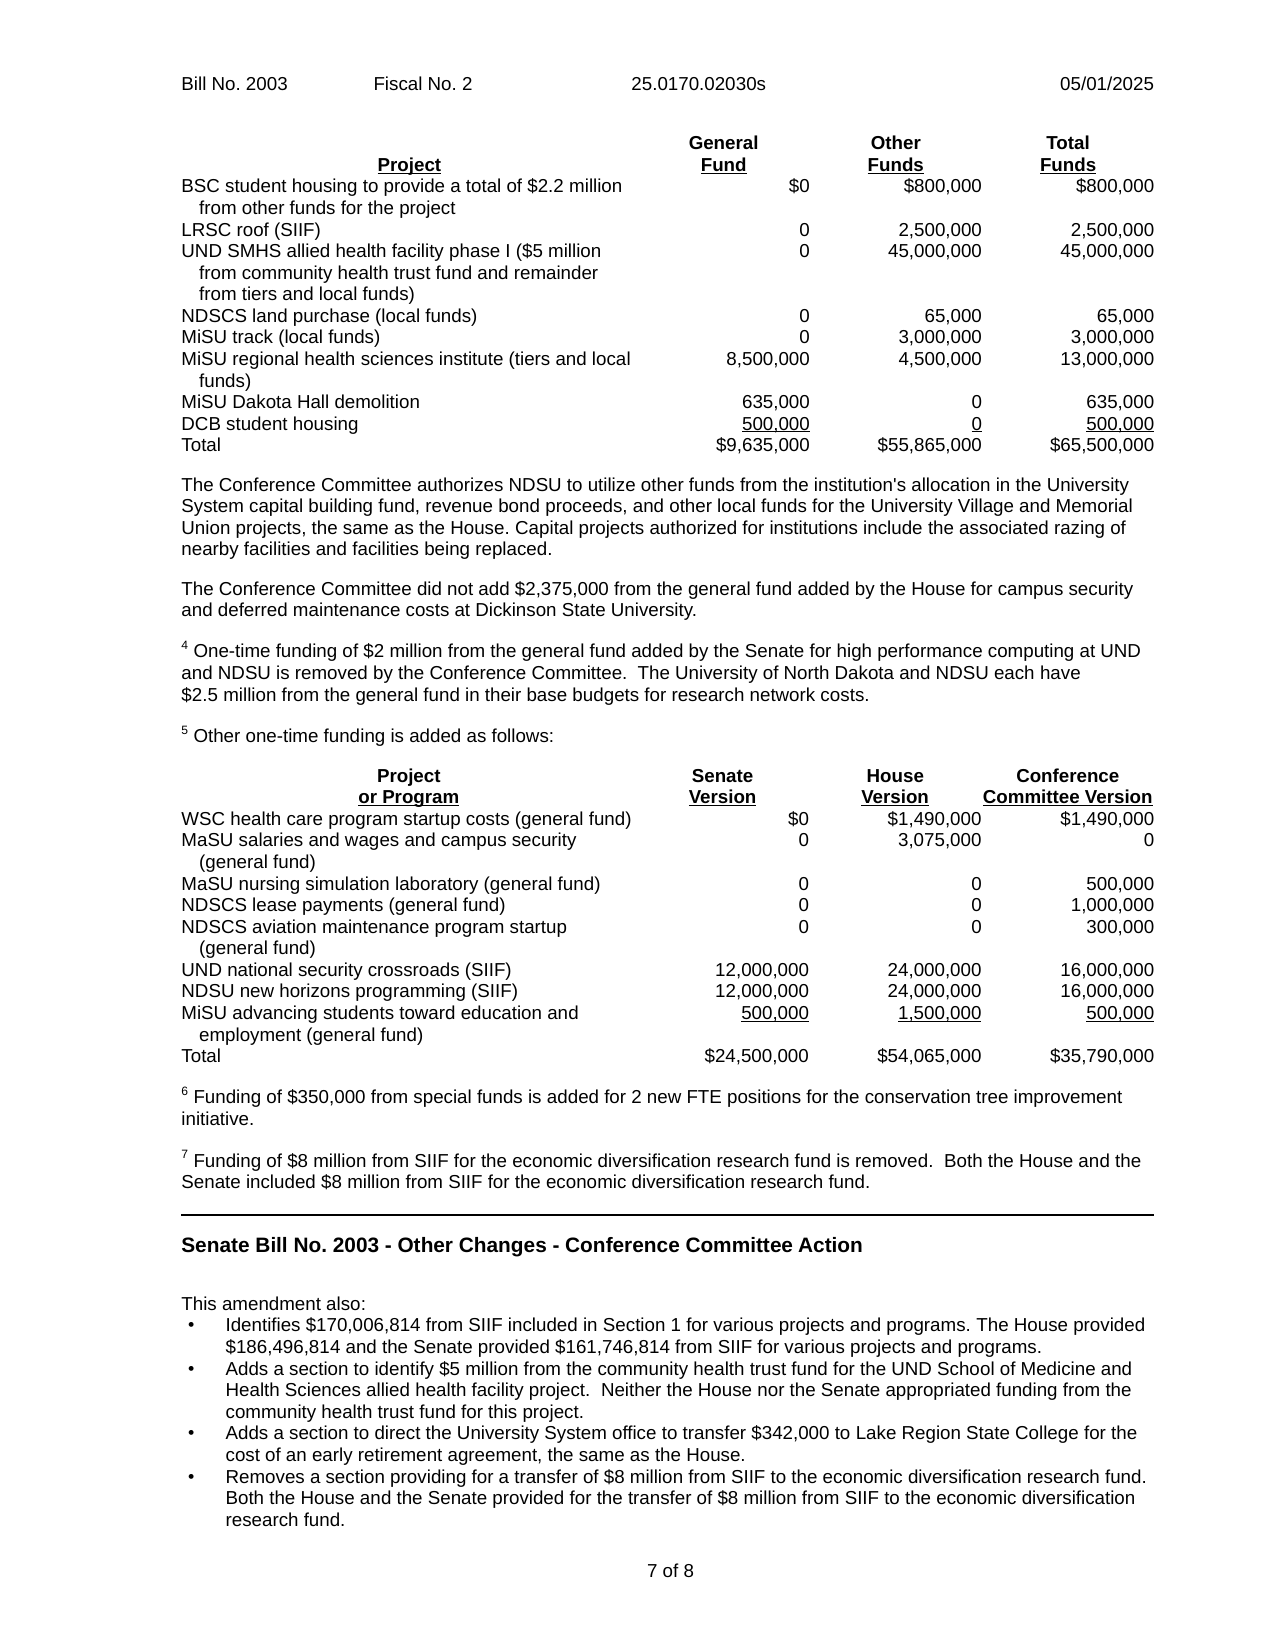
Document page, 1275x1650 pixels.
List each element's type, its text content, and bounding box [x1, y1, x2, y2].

table_header House Version [809, 765, 981, 808]
table_cell 300,000 [981, 916, 1154, 959]
table_cell $800,000 [810, 175, 982, 218]
table_cell $1,490,000 [981, 808, 1154, 829]
table_cell NDSCS land purchase (local funds) [181, 305, 637, 326]
list Removes a section providing for a transfer of $8 million from SIIF to the economic diversification research fund. Both the House and the Senate provided for the transfer of $8 million from SIIF to the economic diversification research fund. [188, 1465, 1154, 1530]
table_cell 635,000 [982, 391, 1154, 412]
table_cell 0 [810, 391, 982, 412]
table_header Other Funds [810, 132, 982, 175]
table_cell $55,865,000 [810, 434, 982, 456]
table_cell 0 [636, 894, 809, 916]
table_cell $24,500,000 [636, 1045, 809, 1066]
table_cell MaSU nursing simulation laboratory (general fund) [181, 873, 636, 894]
table_cell 0 [809, 894, 981, 916]
table_cell 12,000,000 [636, 959, 809, 980]
table_cell 635,000 [637, 391, 809, 412]
table_cell 0 [637, 305, 809, 326]
table_cell 500,000 [981, 873, 1154, 894]
text This amendment also: [181, 1293, 1154, 1314]
table_cell $65,500,000 [982, 434, 1154, 456]
table_header Senate Version [636, 765, 809, 808]
table_cell MaSU salaries and wages and campus security (general fund) [181, 829, 636, 872]
table_cell 0 [809, 873, 981, 894]
table_cell UND national security crossroads (SIIF) [181, 959, 636, 980]
table_cell 0 [810, 413, 982, 434]
table_cell 1,000,000 [981, 894, 1154, 916]
text Senate Bill No. 2003 - Other Changes - Conference Committee Action [181, 1233, 1154, 1257]
table_cell 16,000,000 [981, 959, 1154, 980]
table_cell 500,000 [636, 1002, 809, 1045]
table_cell 2,500,000 [982, 219, 1154, 240]
table_cell 1,500,000 [809, 1002, 981, 1045]
text 4 One-time funding of $2 million from the general fund added by the Senate for high performance computing at UND and NDSU is removed by the Conference Committee. The University of North Dakota and NDSU each have $2.5 million from the general fund in their base budgets for research network costs. [181, 638, 1154, 705]
table_cell Total [181, 1045, 636, 1066]
table_cell 0 [637, 240, 809, 305]
table_cell 4,500,000 [810, 348, 982, 391]
table_header Project [181, 132, 637, 175]
table_cell NDSCS aviation maintenance program startup (general fund) [181, 916, 636, 959]
table_cell $0 [636, 808, 809, 829]
table_cell 0 [637, 219, 809, 240]
table_cell 0 [636, 873, 809, 894]
table_cell 3,075,000 [809, 829, 981, 872]
table_header Total Funds [982, 132, 1154, 175]
table_cell 8,500,000 [637, 348, 809, 391]
table_cell DCB student housing [181, 413, 637, 434]
table_cell 0 [809, 916, 981, 959]
table_cell $800,000 [982, 175, 1154, 218]
table_cell $9,635,000 [637, 434, 809, 456]
list Adds a section to direct the University System office to transfer $342,000 to Lake Region State College for the cost of an early retirement agreement, the same as the House. [188, 1422, 1154, 1465]
table_cell 45,000,000 [982, 240, 1154, 305]
table_cell NDSCS lease payments (general fund) [181, 894, 636, 916]
table_cell $35,790,000 [981, 1045, 1154, 1066]
table_cell 0 [636, 829, 809, 872]
table_cell NDSU new horizons programming (SIIF) [181, 980, 636, 1002]
table_cell $1,490,000 [809, 808, 981, 829]
table_cell 16,000,000 [981, 980, 1154, 1002]
table_header Conference Committee Version [981, 765, 1154, 808]
table_cell Total [181, 434, 637, 456]
table_cell MiSU track (local funds) [181, 326, 637, 348]
list Identifies $170,006,814 from SIIF included in Section 1 for various projects and programs. The House provided $186,496,814 and the Senate provided $161,746,814 from SIIF for various projects and programs. [188, 1314, 1154, 1357]
text The Conference Committee did not add $2,375,000 from the general fund added by the House for campus security and deferred maintenance costs at Dickinson State University. [181, 577, 1154, 620]
text The Conference Committee authorizes NDSU to utilize other funds from the institution's allocation in the University System capital building fund, revenue bond proceeds, and other local funds for the University Village and Memorial Union projects, the same as the House. Capital projects authorized for institutions include the associated razing of nearby facilities and facilities being replaced. [181, 473, 1154, 559]
table_cell 0 [637, 326, 809, 348]
table_cell 0 [636, 916, 809, 959]
table_cell MiSU advancing students toward education and employment (general fund) [181, 1002, 636, 1045]
list Adds a section to identify $5 million from the community health trust fund for the UND School of Medicine and Health Sciences allied health facility project. Neither the House nor the Senate appropriated funding from the community health trust fund for this project. [188, 1357, 1154, 1422]
table_cell MiSU regional health sciences institute (tiers and local funds) [181, 348, 637, 391]
table_cell 3,000,000 [810, 326, 982, 348]
table_header General Fund [637, 132, 809, 175]
table_cell $0 [637, 175, 809, 218]
table_cell 45,000,000 [810, 240, 982, 305]
table_cell 13,000,000 [982, 348, 1154, 391]
table_cell 65,000 [982, 305, 1154, 326]
table_cell WSC health care program startup costs (general fund) [181, 808, 636, 829]
table_cell MiSU Dakota Hall demolition [181, 391, 637, 412]
table_cell 500,000 [637, 413, 809, 434]
text 6 Funding of $350,000 from special funds is added for 2 new FTE positions for the conservation tree improvement initiative. [181, 1084, 1154, 1130]
table_cell 0 [981, 829, 1154, 872]
text 7 Funding of $8 million from SIIF for the economic diversification research fund is removed. Both the House and the Senate included $8 million from SIIF for the economic diversification research fund. [181, 1147, 1154, 1193]
table_cell UND SMHS allied health facility phase I ($5 million from community health trust fund and remainder from tiers and local funds) [181, 240, 637, 305]
table_cell 12,000,000 [636, 980, 809, 1002]
text 5 Other one-time funding is added as follows: [181, 723, 1154, 747]
table_cell 65,000 [810, 305, 982, 326]
table_cell LRSC roof (SIIF) [181, 219, 637, 240]
table_header Project or Program [181, 765, 636, 808]
table_cell BSC student housing to provide a total of $2.2 million from other funds for the project [181, 175, 637, 218]
table_cell 500,000 [982, 413, 1154, 434]
table_cell 3,000,000 [982, 326, 1154, 348]
table_cell $54,065,000 [809, 1045, 981, 1066]
table_cell 2,500,000 [810, 219, 982, 240]
table_cell 24,000,000 [809, 959, 981, 980]
table_cell 24,000,000 [809, 980, 981, 1002]
table_cell 500,000 [981, 1002, 1154, 1045]
